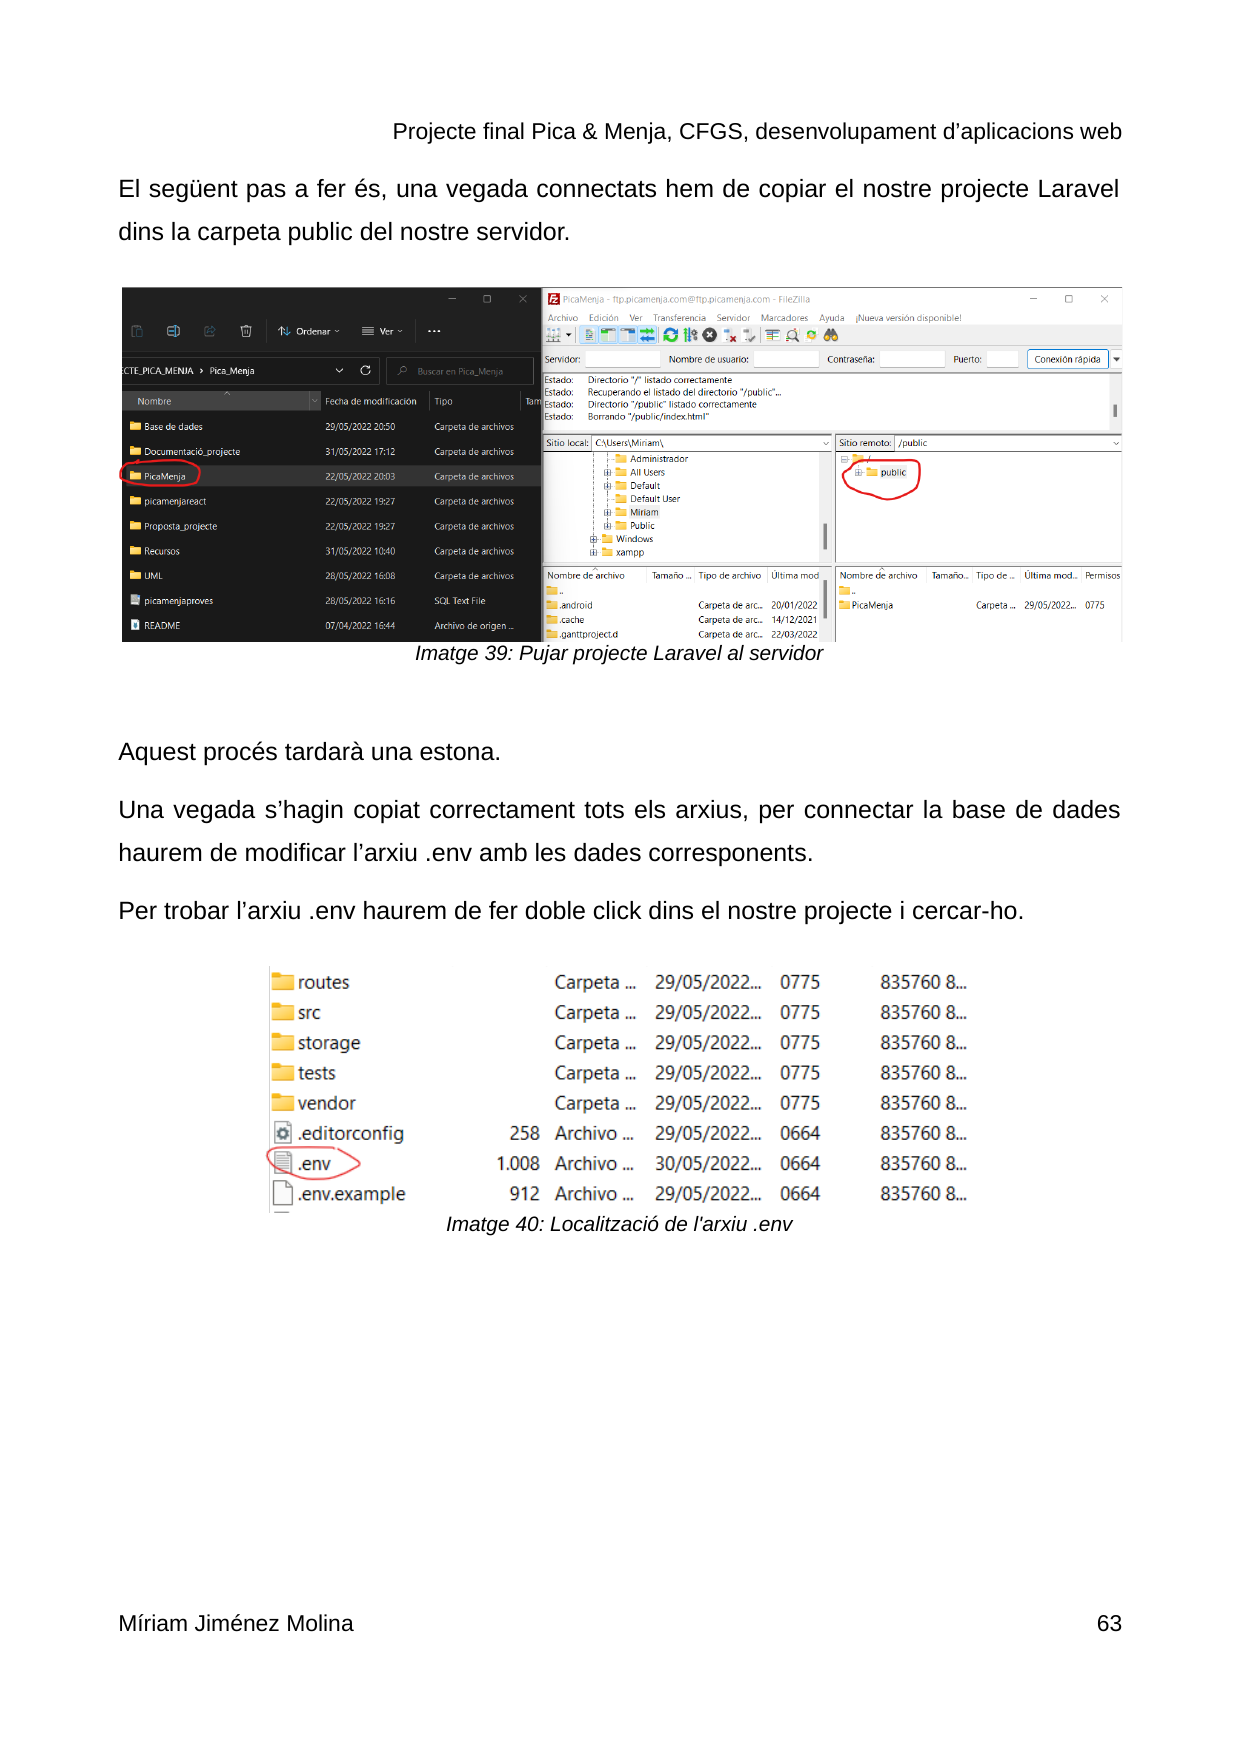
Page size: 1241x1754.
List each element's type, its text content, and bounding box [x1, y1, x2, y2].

text Imatge 40: Localització de l'arxiu .env [264, 1213, 976, 1236]
text Per trobar l’arxiu .env haurem de fer doble click dins el nostre projecte i cercar-ho. [118, 896, 1122, 924]
text Imatge 39: Pujar projecte Laravel al servidor [80, 642, 1160, 665]
text El següent pas a fer és, una vegada connectats hem de copiar el nostre projecte Laravel dins la carpeta public del nostre servidor. [118, 174, 1122, 246]
text Una vegada s’hagin copiat correctament tots els arxius, per connectar la base de dades haurem de modificar l’arxiu .env amb les dades corresponents. [118, 795, 1122, 867]
picture [263, 966, 977, 1213]
picture [118, 287, 1123, 642]
text Aquest procés tardarà una estona. [118, 737, 1122, 766]
